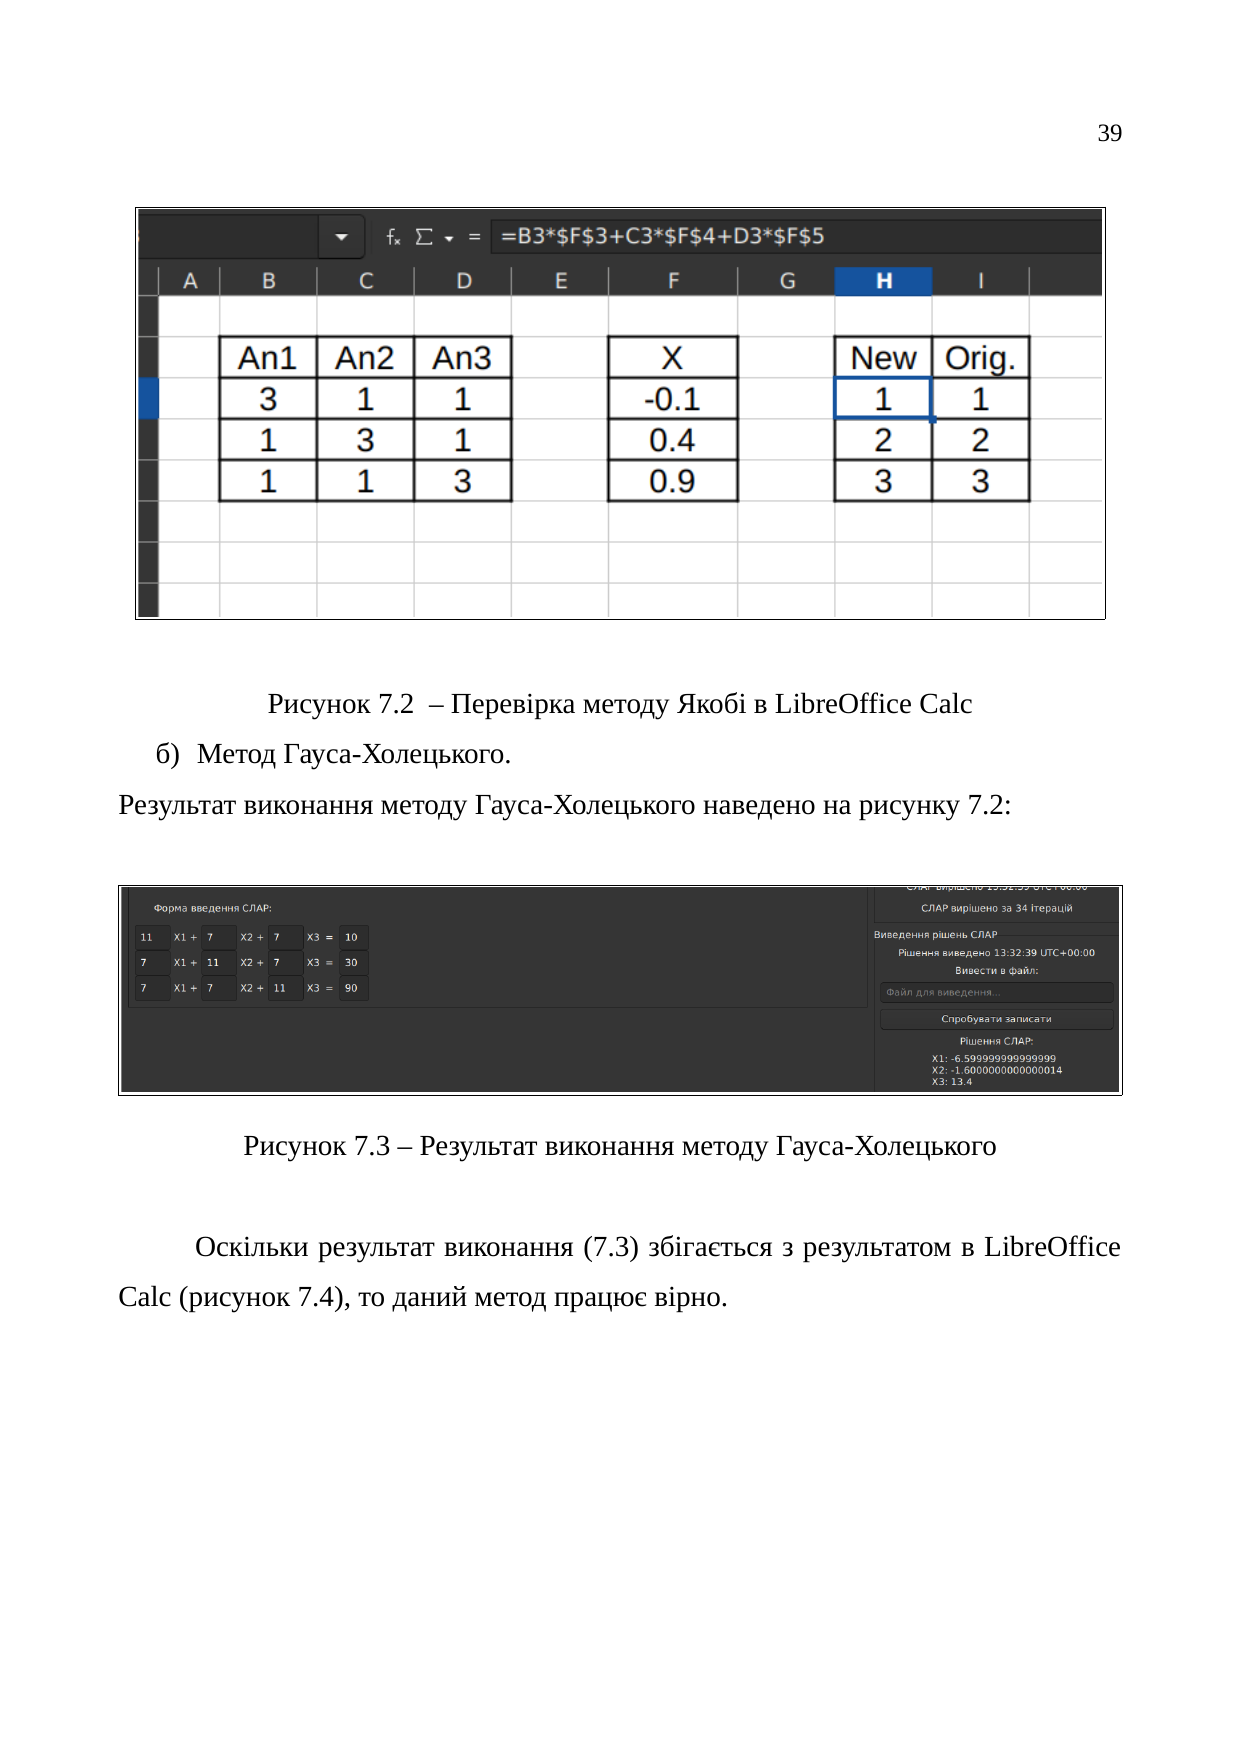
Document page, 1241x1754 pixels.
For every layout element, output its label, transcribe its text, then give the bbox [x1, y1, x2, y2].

picture [121, 887, 1119, 1092]
list Метод Гауса-Холецького. [155, 737, 1122, 770]
list Результат виконання методу Гауса-Холецького наведено на рисунку 7.2: [118, 787, 1122, 820]
text Рисунок 7.3 – Результат виконання методу Гауса-Холецького [118, 1096, 1122, 1162]
picture [138, 209, 1102, 617]
text Оскільки результат виконання (7.3) збігається з результатом в LibreOffice Calc (рисунок 7.4), то даний метод працює вірно. [118, 1229, 1122, 1313]
text Рисунок 7.2 – Перевірка методу Якобі в LibreOffice Calc [118, 686, 1122, 720]
